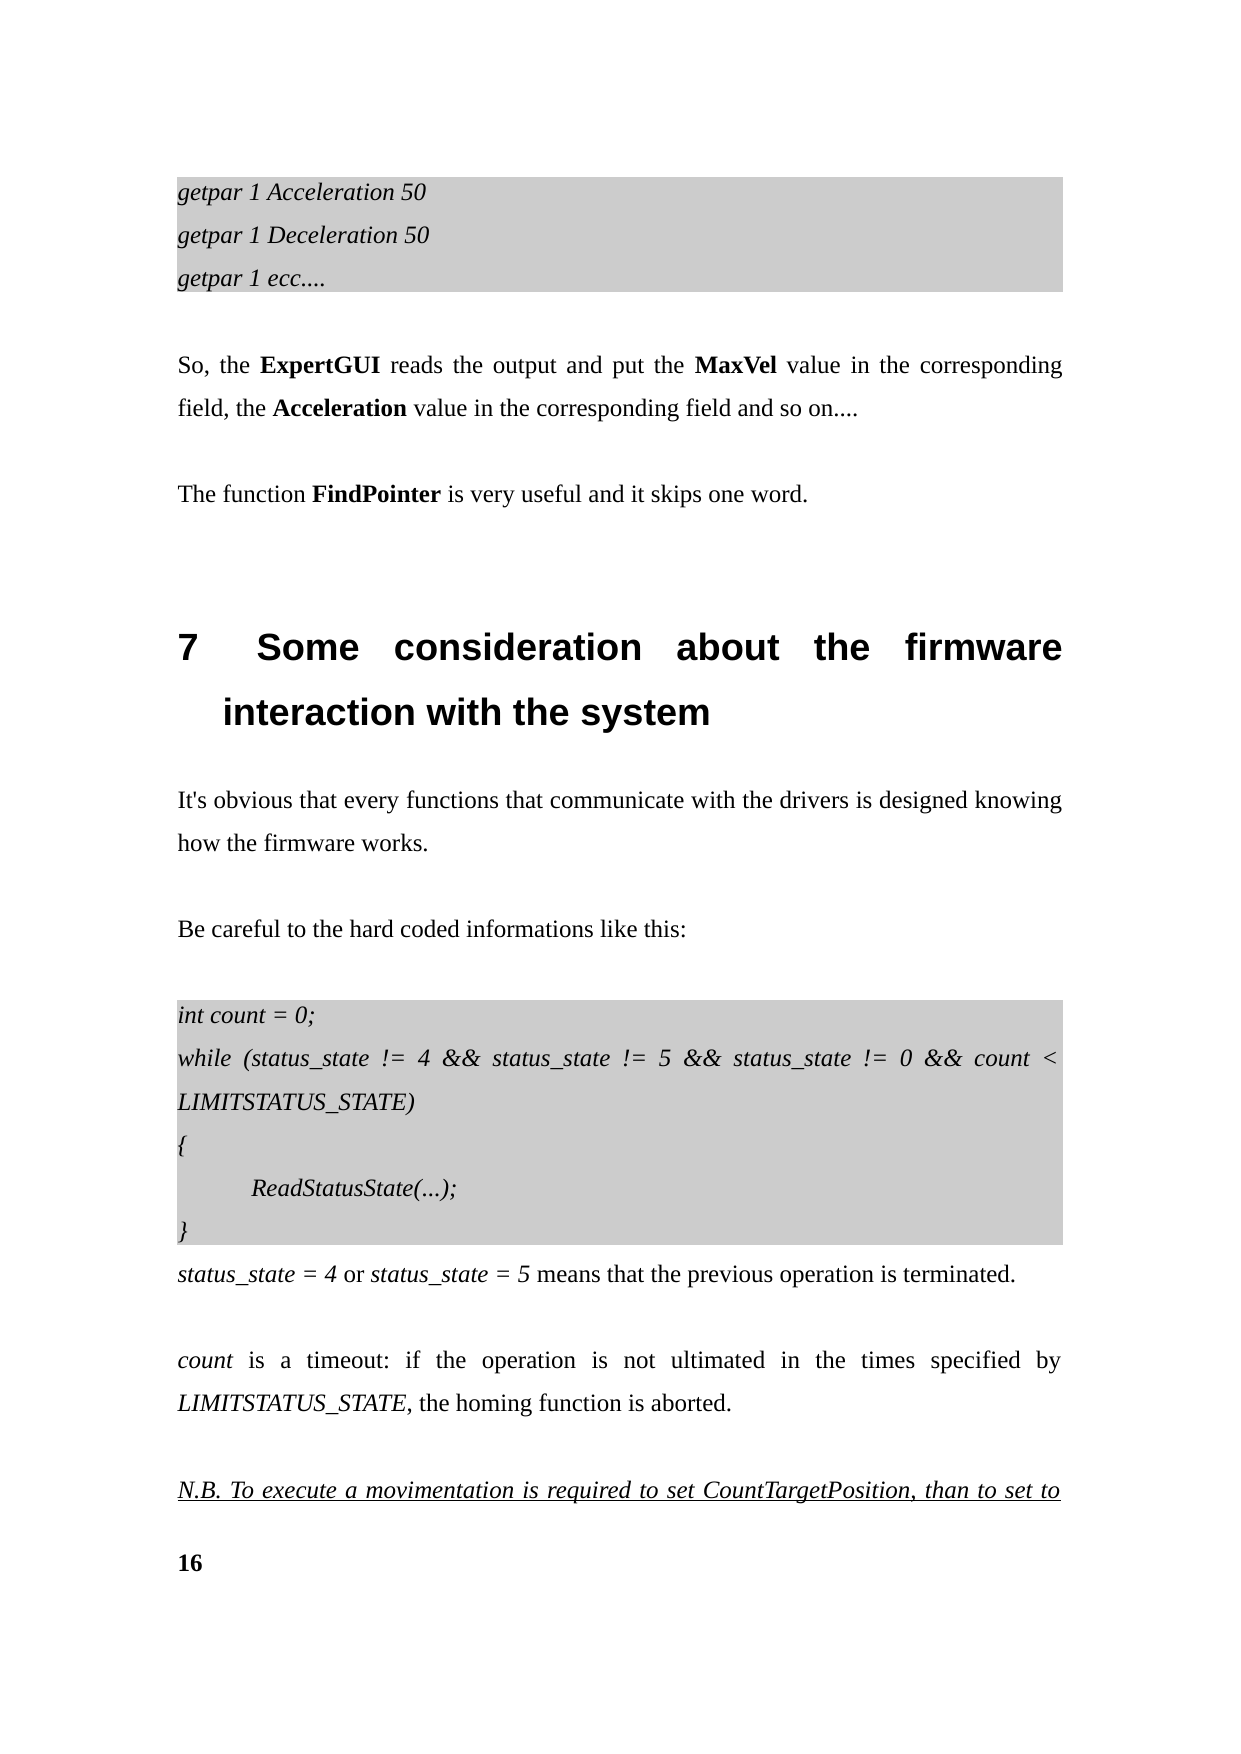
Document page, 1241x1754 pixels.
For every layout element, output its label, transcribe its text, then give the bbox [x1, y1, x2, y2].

text So, the ExpertGUI reads the output and put the MaxVel value in the corresponding field, the Acceleration value in the corresponding field and so on.... [177, 350, 1063, 422]
text Be careful to the hard coded informations like this: [177, 914, 1063, 943]
text N.B. To execute a movimentation is required to set CountTargetPosition, than to set to [177, 1475, 1063, 1503]
subtitle Some consideration about the firmware interaction with the system [177, 624, 1063, 733]
text The function FindPointer is very useful and it skips one word. [177, 479, 1063, 508]
text while (status_state != 4 && status_state != 5 && status_state != 0 && count < LIMITSTATUS_STATE) [177, 1043, 1063, 1115]
text ReadStatusState(...); [177, 1173, 1063, 1202]
text getpar 1 Deceleration 50 [177, 220, 1063, 249]
text count is a timeout: if the operation is not ultimated in the times specified by LIMITSTATUS_STATE, the homing function is aborted. [177, 1345, 1063, 1417]
text int count = 0; [177, 1000, 1063, 1029]
text getpar 1 Acceleration 50 [177, 177, 1063, 206]
text status_state = 4 or status_state = 5 means that the previous operation is terminated. [177, 1259, 1063, 1288]
text } [177, 1216, 1063, 1245]
text { [177, 1130, 1063, 1158]
text getpar 1 ecc.... [177, 263, 1063, 292]
text It's obvious that every functions that communicate with the drivers is designed knowing how the firmware works. [177, 785, 1063, 857]
